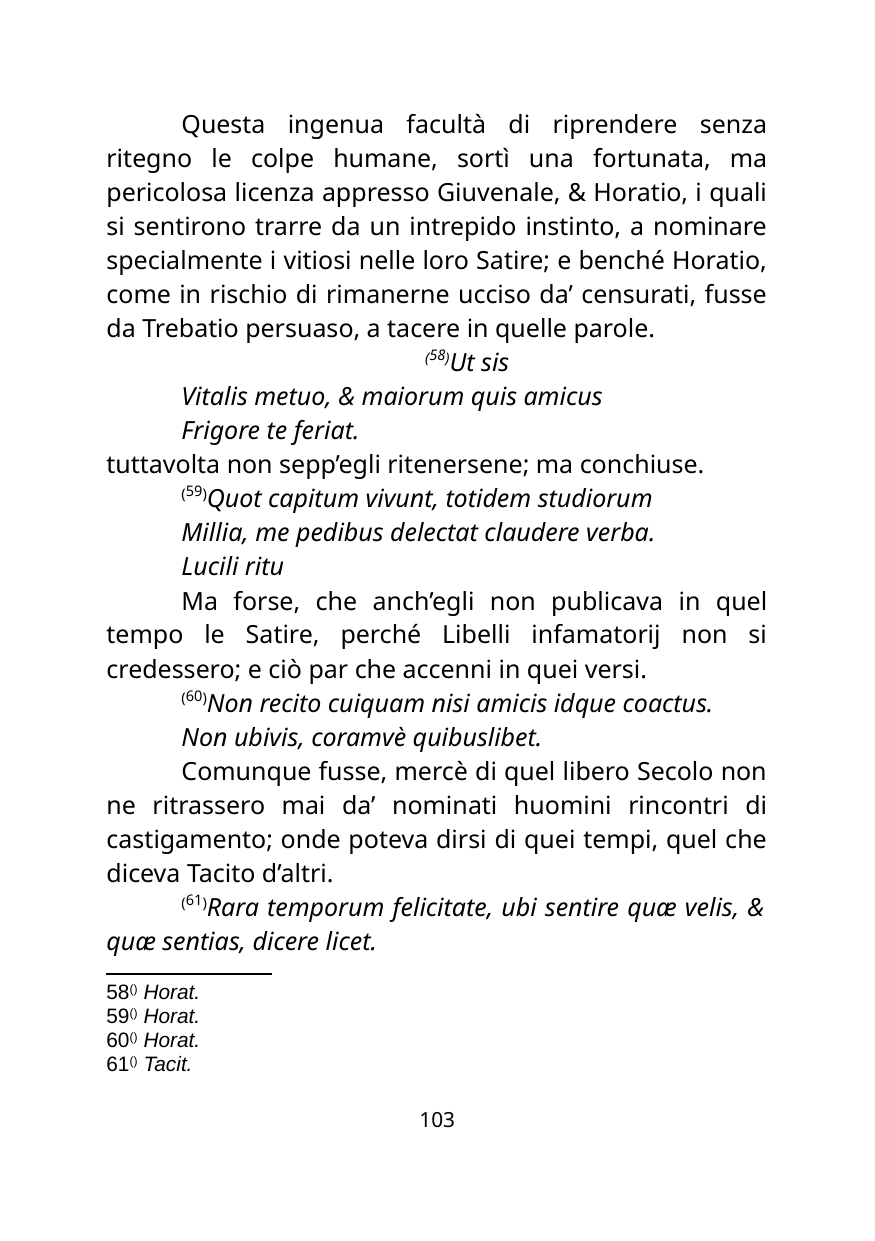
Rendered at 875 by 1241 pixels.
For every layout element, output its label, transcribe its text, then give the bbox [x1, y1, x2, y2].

text () Tacit. [106, 1052, 768, 1076]
text Comunque fusse, mercè di quel libero Secolo non ne ritrassero mai da’ nominati huomini rincontri di castigamento; onde poteva dirsi di quei tempi, quel che diceva Tacito d’altri. [106, 753, 768, 890]
text tuttavolta non sepp’egli ritenersene; ma conchiuse. [106, 447, 768, 481]
text Non ubivis, coramvè quibuslibet. [106, 719, 768, 753]
text Vitalis metuo, & maiorum quis amicus [106, 379, 768, 413]
text Lucili ritu [106, 549, 768, 583]
text ()Non recito cuiquam nisi amicis idque coactus. [106, 685, 768, 719]
text () Horat. [106, 1028, 768, 1052]
text ()Quot capitum vivunt, totidem studiorum [106, 481, 768, 515]
text () Horat. [106, 980, 768, 1004]
text ()Ut sis [425, 345, 768, 379]
text Millia, me pedibus delectat claudere verba. [106, 515, 768, 549]
text Frigore te feriat. [106, 413, 768, 447]
text ()Rara temporum felicitate, ubi sentire quæ velis, & quæ sentias, dicere licet. [106, 890, 768, 958]
text () Horat. [106, 1004, 768, 1028]
text Ma forse, che anch’egli non publicava in quel tempo le Satire, perché Libelli infamatorij non si credessero; e ciò par che accenni in quei versi. [106, 583, 768, 685]
text Questa ingenua facultà di riprendere senza ritegno le colpe humane, sortì una fortunata, ma pericolosa licenza appresso Giuvenale, & Horatio, i quali si sentirono trarre da un intrepido instinto, a nominare specialmente i vitiosi nelle loro Satire; e benché Horatio, come in rischio di rimanerne ucciso da’ censurati, fusse da Trebatio persuaso, a tacere in quelle parole. [106, 106, 768, 345]
